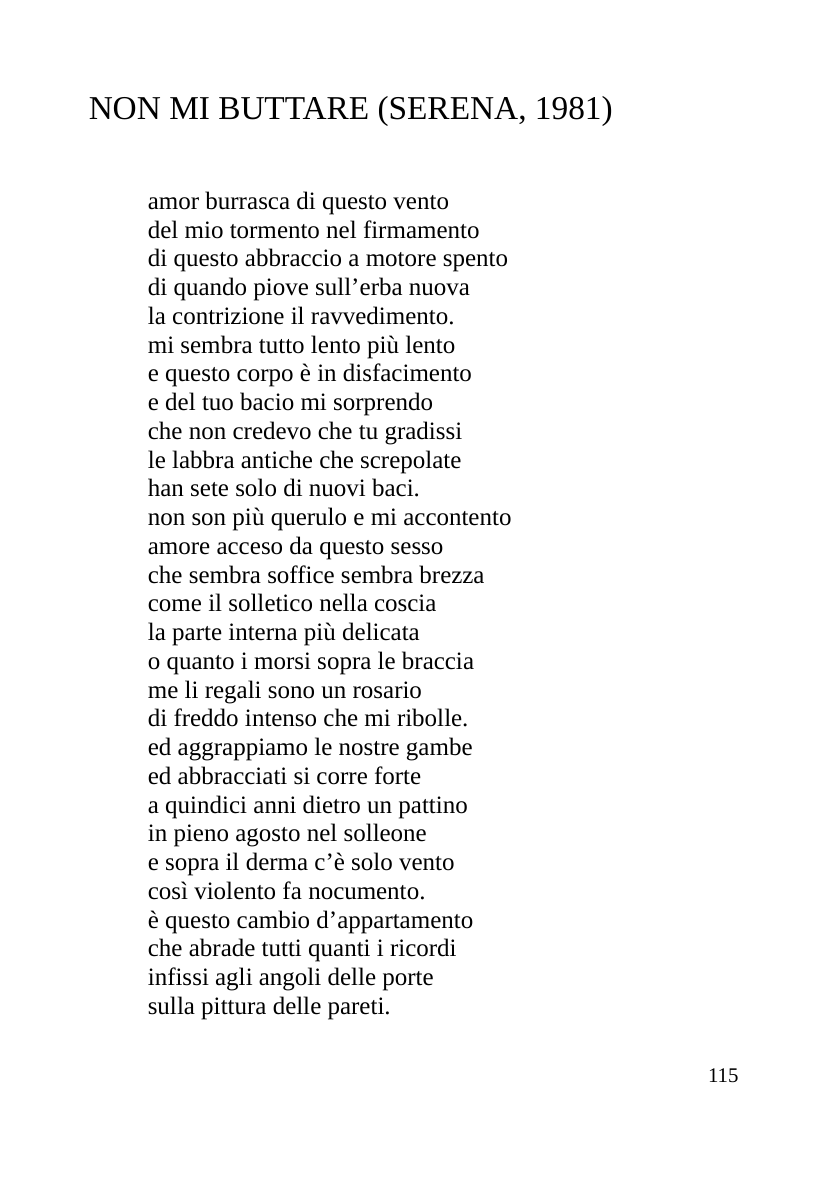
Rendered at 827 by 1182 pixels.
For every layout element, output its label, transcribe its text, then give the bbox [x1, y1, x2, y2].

text che sembra soffice sembra brezza [148, 560, 738, 588]
text è questo cambio d’appartamento [148, 905, 738, 933]
text ed aggrappiamo le nostre gambe [148, 732, 738, 761]
text o quanto i morsi sopra le braccia [148, 646, 738, 675]
text han sete solo di nuovi baci. [148, 473, 738, 502]
text non son più querulo e mi accontento [148, 502, 738, 531]
text così violento fa nocumento. [148, 876, 738, 905]
text e questo corpo è in disfacimento [148, 358, 738, 387]
text come il solletico nella coscia [148, 588, 738, 617]
text NON MI BUTTARE (SERENA, 1981) [88, 88, 738, 127]
text me li regali sono un rosario [148, 675, 738, 703]
text di questo abbraccio a motore spento [148, 243, 738, 272]
text in pieno agosto nel solleone [148, 818, 738, 847]
text e del tuo bacio mi sorprendo [148, 387, 738, 416]
text che non credevo che tu gradissi [148, 416, 738, 445]
text sulla pittura delle pareti. [148, 991, 738, 1020]
text la contrizione il ravvedimento. [148, 301, 738, 330]
text che abrade tutti quanti i ricordi [148, 933, 738, 962]
text amor burrasca di questo vento [148, 186, 738, 215]
text infissi agli angoli delle porte [148, 962, 738, 991]
text le labbra antiche che screpolate [148, 445, 738, 473]
text di quando piove sull’erba nuova [148, 272, 738, 301]
text di freddo intenso che mi ribolle. [148, 703, 738, 732]
text e sopra il derma c’è solo vento [148, 847, 738, 876]
text a quindici anni dietro un pattino [148, 790, 738, 818]
text del mio tormento nel firmamento [148, 215, 738, 243]
text amore acceso da questo sesso [148, 531, 738, 560]
text ed abbracciati si corre forte [148, 761, 738, 790]
text la parte interna più delicata [148, 617, 738, 646]
text mi sembra tutto lento più lento [148, 330, 738, 358]
